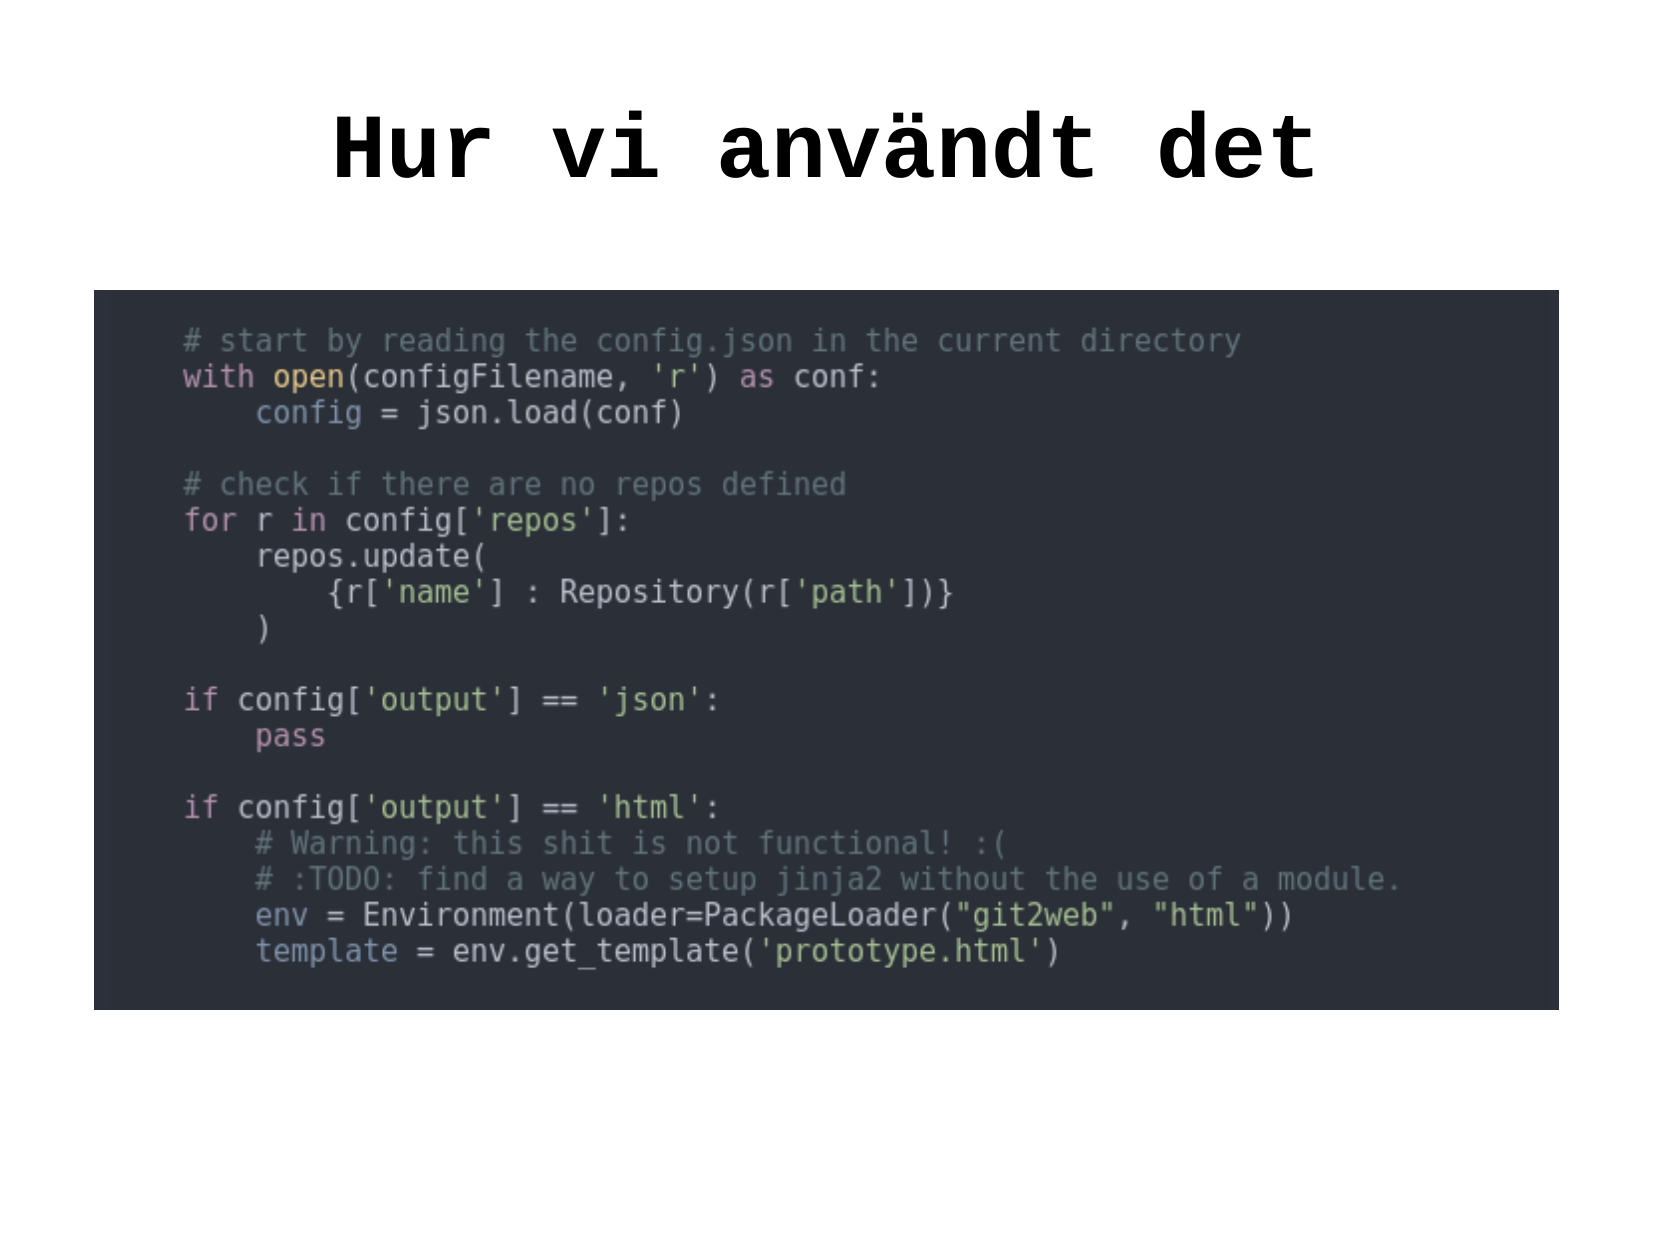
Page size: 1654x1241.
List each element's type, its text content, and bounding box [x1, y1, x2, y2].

title Hur vi användt det [82, 49, 1571, 257]
picture [94, 290, 1559, 1010]
